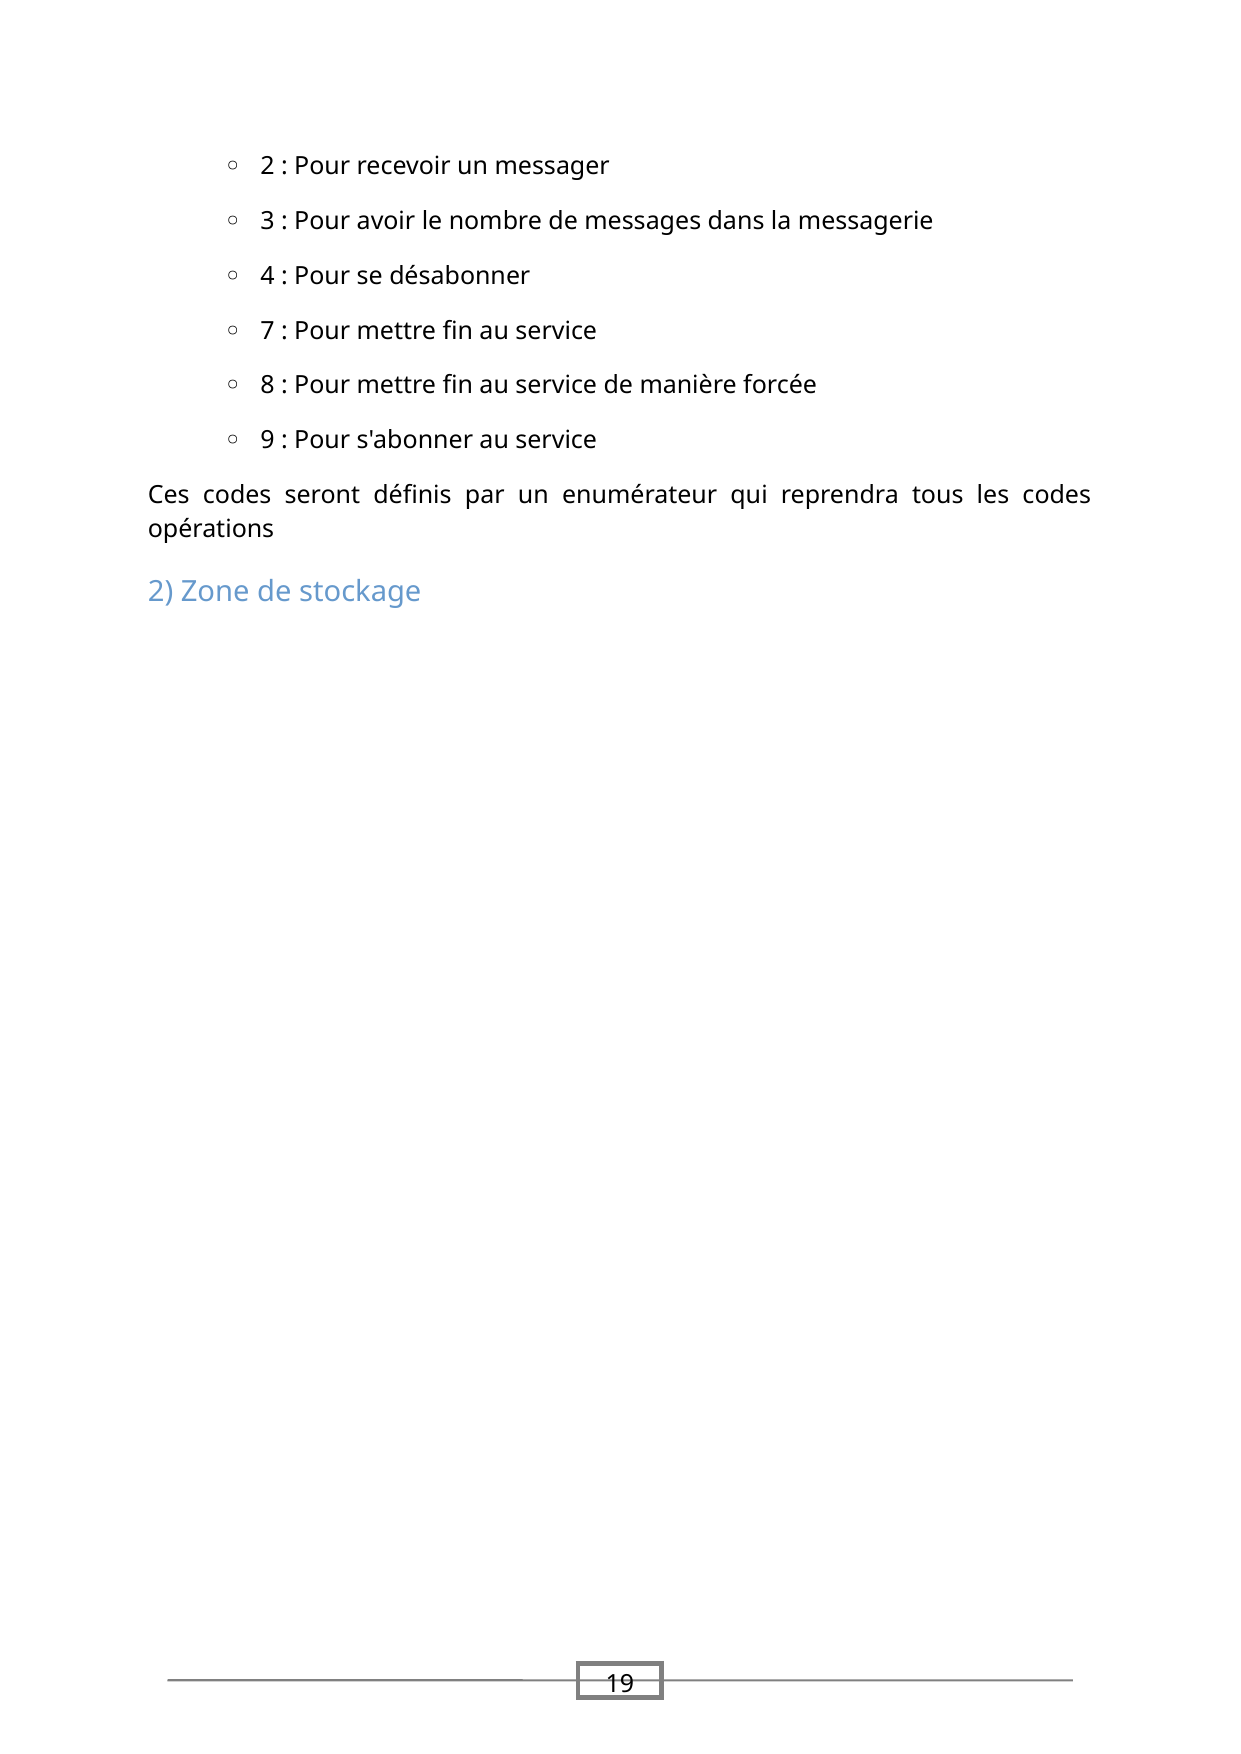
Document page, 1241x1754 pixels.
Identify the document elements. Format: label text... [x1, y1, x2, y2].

list 7 : Pour mettre fin au service [223, 312, 1093, 346]
list 2 : Pour recevoir un messager [223, 148, 1093, 182]
subtitle 2) Zone de stockage [148, 570, 1093, 610]
list 3 : Pour avoir le nombre de messages dans la messagerie [223, 202, 1093, 237]
text Ces codes seront définis par un enumérateur qui reprendra tous les codes opérations [148, 477, 1093, 545]
list 8 : Pour mettre fin au service de manière forcée [223, 367, 1093, 401]
list 4 : Pour se désabonner [223, 257, 1093, 291]
list 9 : Pour s'abonner au service [223, 422, 1093, 456]
